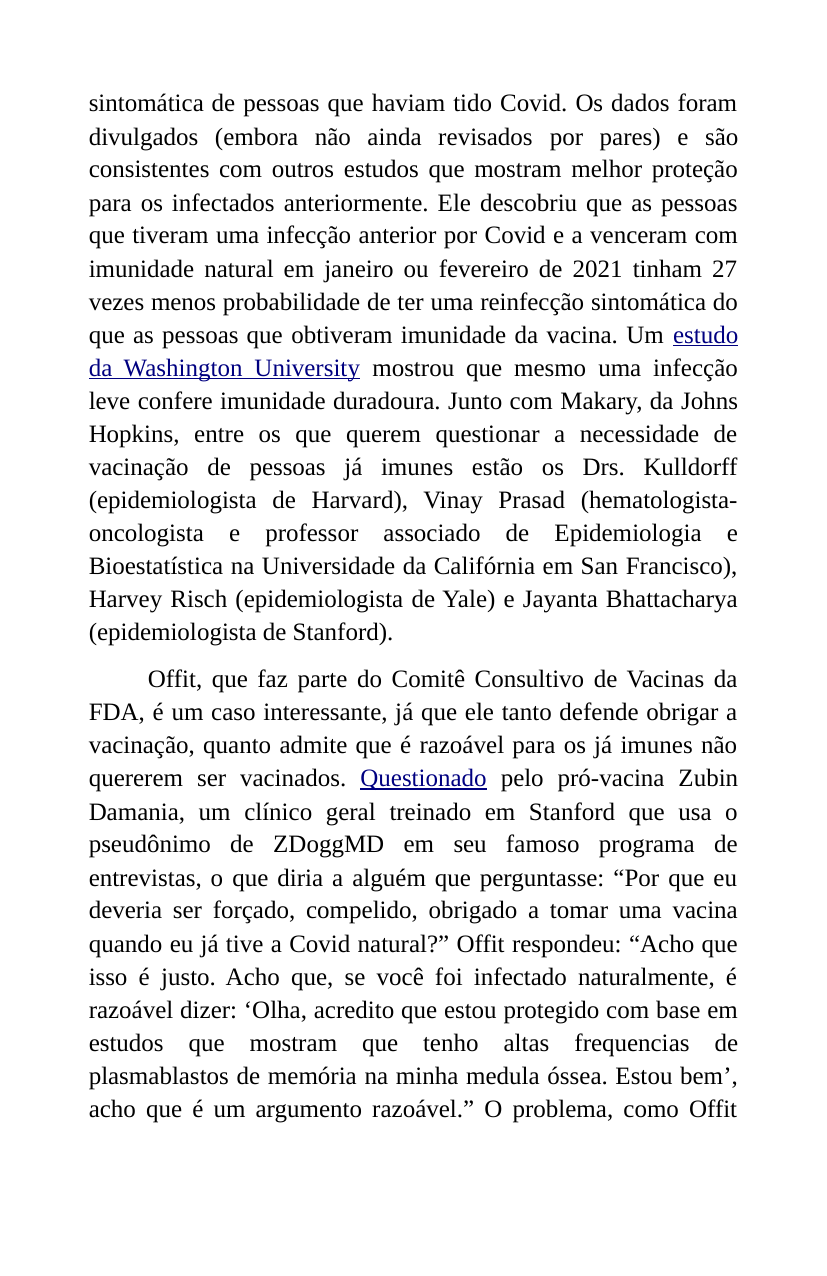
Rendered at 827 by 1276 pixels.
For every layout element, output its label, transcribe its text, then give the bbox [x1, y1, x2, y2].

text Offit, que faz parte do Comitê Consultivo de Vacinas da FDA, é um caso interessante, já que ele tanto defende obrigar a vacinação, quanto admite que é razoável para os já imunes não quererem ser vacinados. Questionado pelo pró-vacina Zubin Damania, um clínico geral treinado em Stanford que usa o pseudônimo de ZDoggMD em seu famoso programa de entrevistas, o que diria a alguém que perguntasse: “Por que eu deveria ser forçado, compelido, obrigado a tomar uma vacina quando eu já tive a Covid natural?” Offit respondeu: “Acho que isso é justo. Acho que, se você foi infectado naturalmente, é razoável dizer: ‘Olha, acredito que estou protegido com base em estudos que mostram que tenho altas frequencias de plasmablastos de memória na minha medula óssea. Estou bem’, acho que é um argumento razoável.” O problema, como Offit [88, 664, 738, 1122]
text sintomática de pessoas que haviam tido Covid. Os dados foram divulgados (embora não ainda revisados ​​por pares) e são consistentes com outros estudos que mostram melhor proteção para os infectados anteriormente. Ele descobriu que as pessoas que tiveram uma infecção anterior por Covid e a venceram com imunidade natural em janeiro ou fevereiro de 2021 tinham 27 vezes menos probabilidade de ter uma reinfecção sintomática do que as pessoas que obtiveram imunidade da vacina. Um estudo da Washington University mostrou que mesmo uma infecção leve confere imunidade duradoura. Junto com Makary, da Johns Hopkins, entre os que querem questionar a necessidade de vacinação de pessoas já imunes estão os Drs. Kulldorff (epidemiologista de Harvard), Vinay Prasad (hematologista-oncologista e professor associado de Epidemiologia e Bioestatística na Universidade da Califórnia em San Francisco), Harvey Risch (epidemiologista de Yale) e Jayanta Bhattacharya (epidemiologista de Stanford). [88, 88, 738, 646]
